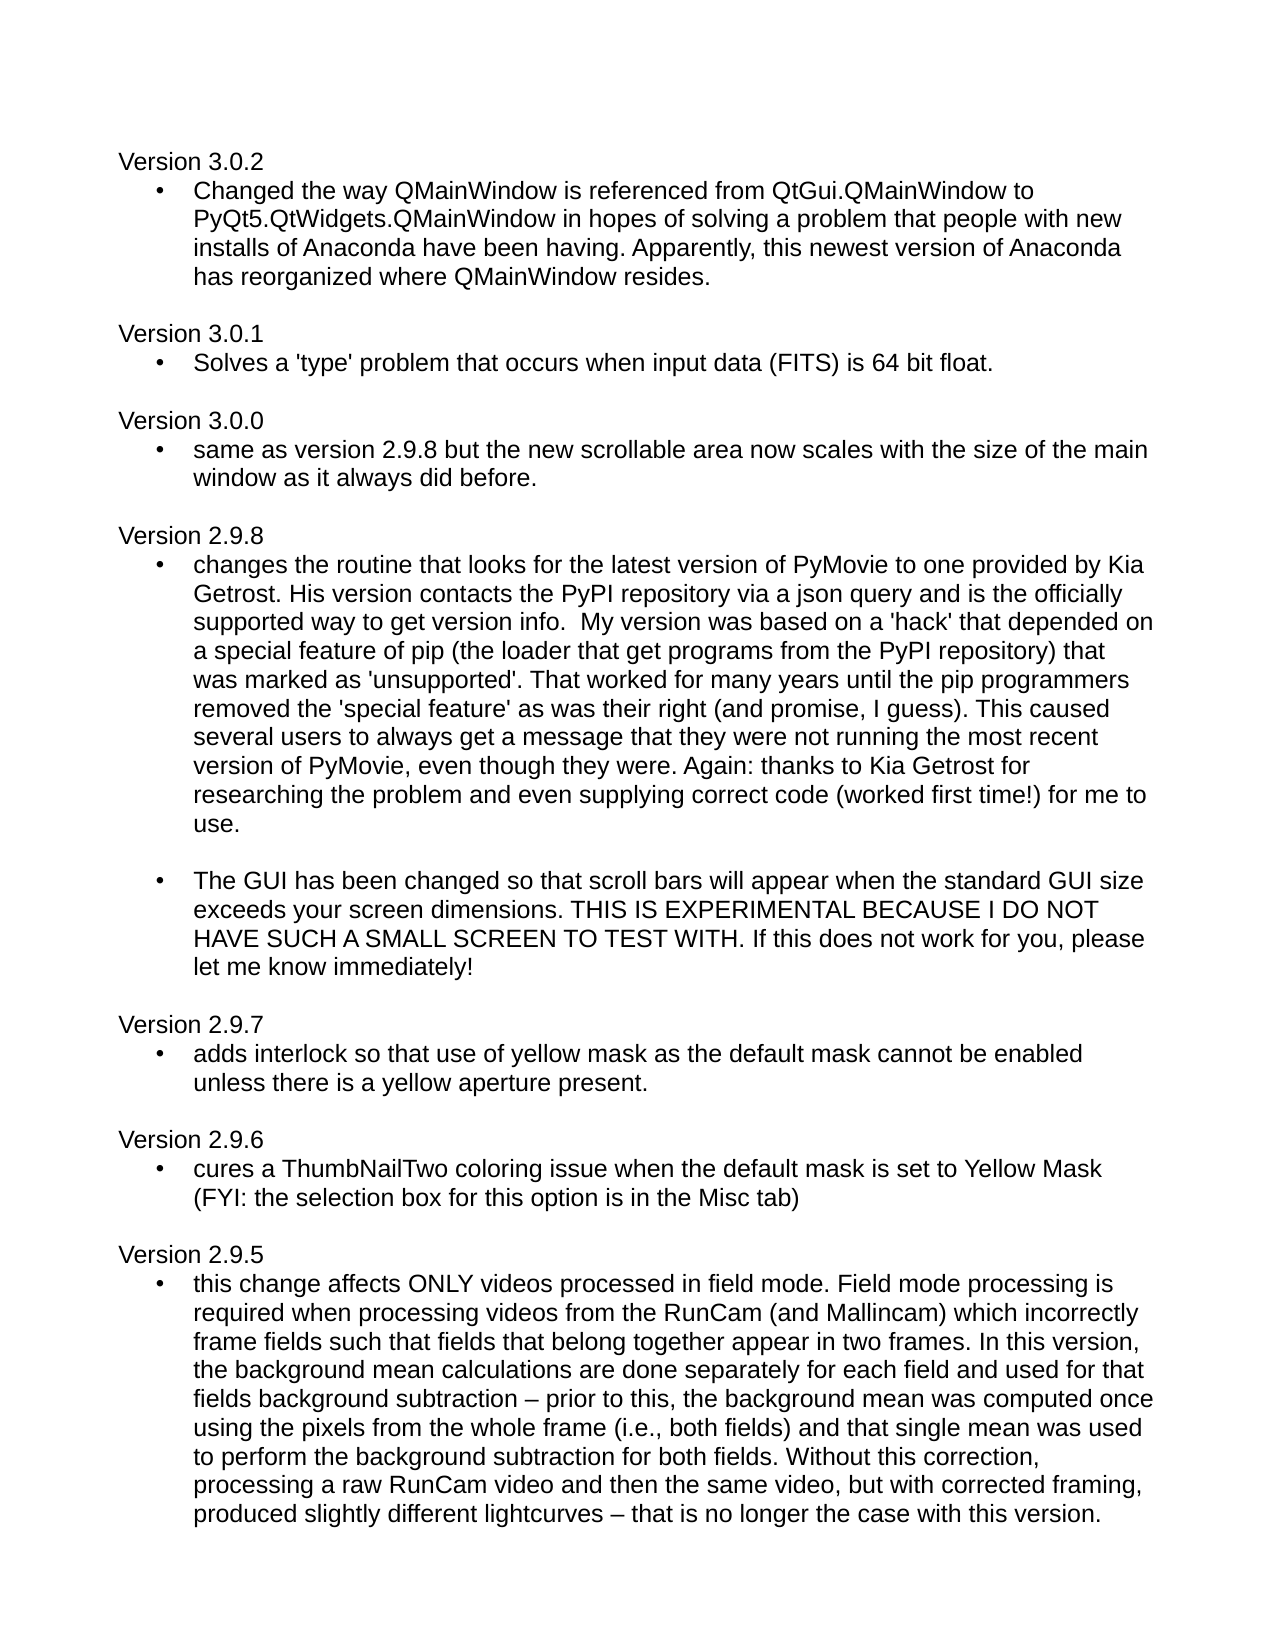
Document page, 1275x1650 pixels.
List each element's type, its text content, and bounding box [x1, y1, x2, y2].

list this change affects ONLY videos processed in field mode. Field mode processing is required when processing videos from the RunCam (and Mallincam) which incorrectly frame fields such that fields that belong together appear in two frames. In this version, the background mean calculations are done separately for each field and used for that fields background subtraction – prior to this, the background mean was computed once using the pixels from the whole frame (i.e., both fields) and that single mean was used to perform the background subtraction for both fields. Without this correction, processing a raw RunCam video and then the same video, but with corrected framing, produced slightly different lightcurves – that is no longer the case with this version. [156, 1269, 1157, 1528]
text Version 2.9.6 [118, 1125, 1157, 1154]
list same as version 2.9.8 but the new scrollable area now scales with the size of the main window as it always did before. [156, 434, 1157, 521]
list cures a ThumbNailTwo coloring issue when the default mask is set to Yellow Mask (FYI: the selection box for this option is in the Misc tab) [156, 1154, 1157, 1211]
list Solves a 'type' problem that occurs when input data (FITS) is 64 bit float. [156, 348, 1157, 377]
text Version 3.0.2 [118, 147, 1157, 176]
text Version 3.0.1 [118, 319, 1157, 348]
list Changed the way QMainWindow is referenced from QtGui.QMainWindow to PyQt5.QtWidgets.QMainWindow in hopes of solving a problem that people with new installs of Anaconda have been having. Apparently, this newest version of Anaconda has reorganized where QMainWindow resides. [156, 176, 1157, 319]
list The GUI has been changed so that scroll bars will appear when the standard GUI size exceeds your screen dimensions. THIS IS EXPERIMENTAL BECAUSE I DO NOT HAVE SUCH A SMALL SCREEN TO TEST WITH. If this does not work for you, please let me know immediately! [156, 866, 1157, 981]
list adds interlock so that use of yellow mask as the default mask cannot be enabled unless there is a yellow aperture present. [156, 1039, 1157, 1125]
list changes the routine that looks for the latest version of PyMovie to one provided by Kia Getrost. His version contacts the PyPI repository via a json query and is the officially supported way to get version info. My version was based on a 'hack' that depended on a special feature of pip (the loader that get programs from the PyPI repository) that was marked as 'unsupported'. That worked for many years until the pip programmers removed the 'special feature' as was their right (and promise, I guess). This caused several users to always get a message that they were not running the most recent version of PyMovie, even though they were. Again: thanks to Kia Getrost for researching the problem and even supplying correct code (worked first time!) for me to use. [156, 550, 1157, 866]
text Version 2.9.5 [118, 1240, 1157, 1269]
list [156, 118, 1157, 147]
text Version 3.0.0 [118, 406, 1157, 434]
text Version 2.9.7 [118, 1010, 1157, 1039]
text Version 2.9.8 [118, 521, 1157, 550]
